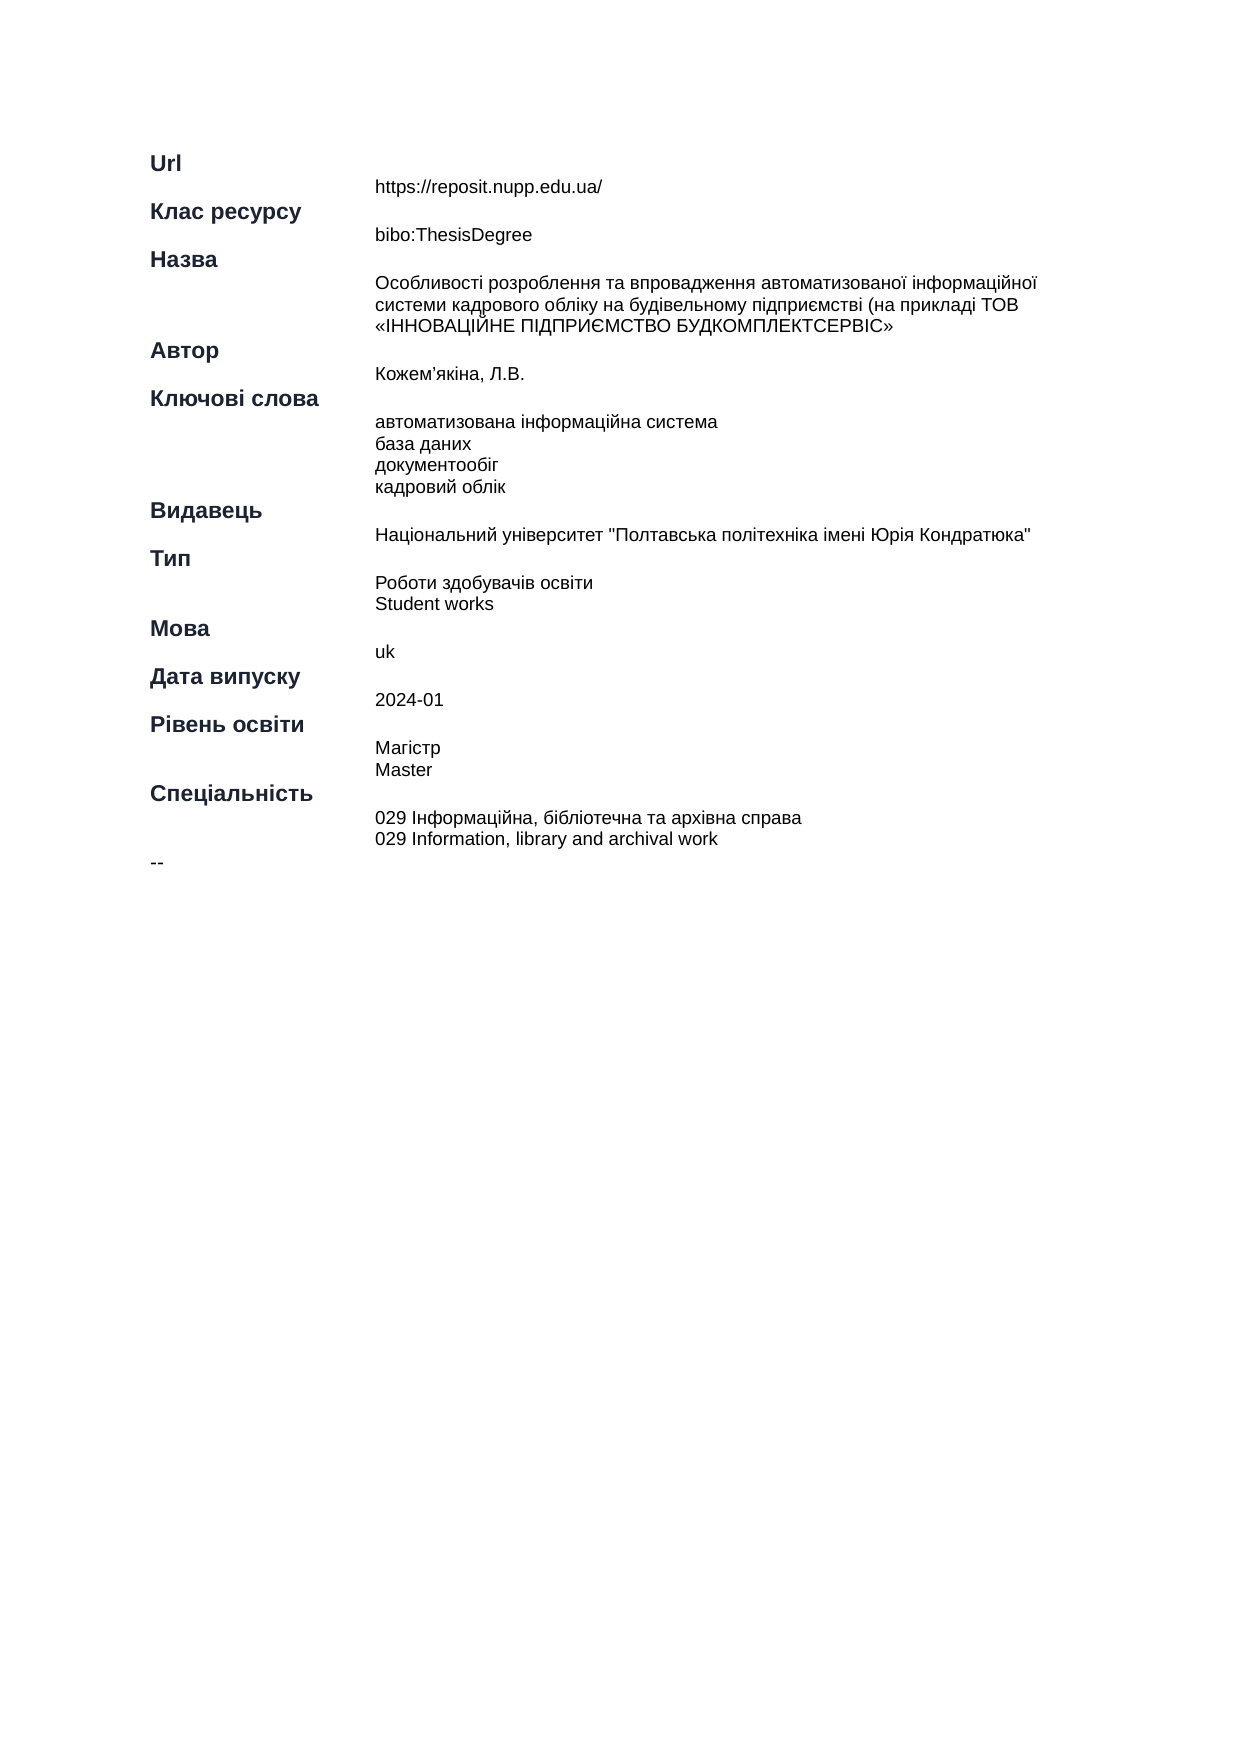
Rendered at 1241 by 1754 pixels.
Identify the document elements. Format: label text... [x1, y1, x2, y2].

text Ключові слова [150, 385, 1090, 411]
text документообіг [375, 454, 1090, 476]
text Url [150, 150, 1090, 176]
text база даних [375, 433, 1090, 454]
text Мова [150, 615, 1090, 641]
text 029 Information, library and archival work [375, 828, 1090, 849]
text Тип [150, 545, 1090, 572]
text 029 Інформаційна, бібліотечна та архівна справа [375, 806, 1090, 828]
text Видавець [150, 497, 1090, 524]
text https://reposit.nupp.edu.ua/ [375, 176, 1090, 198]
text Назва [150, 246, 1090, 272]
text кадровий облік [375, 476, 1090, 497]
text Магістр [375, 737, 1090, 758]
text bibo:ThesisDegree [375, 224, 1090, 246]
text Клас ресурсу [150, 198, 1090, 224]
text -- [150, 849, 1090, 873]
text Student works [375, 593, 1090, 615]
text Спеціальність [150, 780, 1090, 806]
text автоматизована інформаційна система [375, 411, 1090, 433]
text Кожем’якіна, Л.В. [375, 363, 1090, 385]
text Роботи здобувачів освіти [375, 572, 1090, 593]
text Рівень освіти [150, 711, 1090, 737]
text Master [375, 758, 1090, 780]
text Дата випуску [150, 663, 1090, 689]
text Національний університет "Полтавська політехніка імені Юрія Кондратюка" [375, 524, 1090, 545]
text uk [375, 641, 1090, 663]
text Особливості розроблення та впровадження автоматизованої інформаційної системи кадрового обліку на будівельному підприємстві (на прикладі ТОВ «ІННОВАЦІЙНЕ ПІДПРИЄМСТВО БУДКОМПЛЕКТСЕРВІС» [375, 272, 1090, 337]
text 2024-01 [375, 689, 1090, 711]
text Автор [150, 337, 1090, 363]
